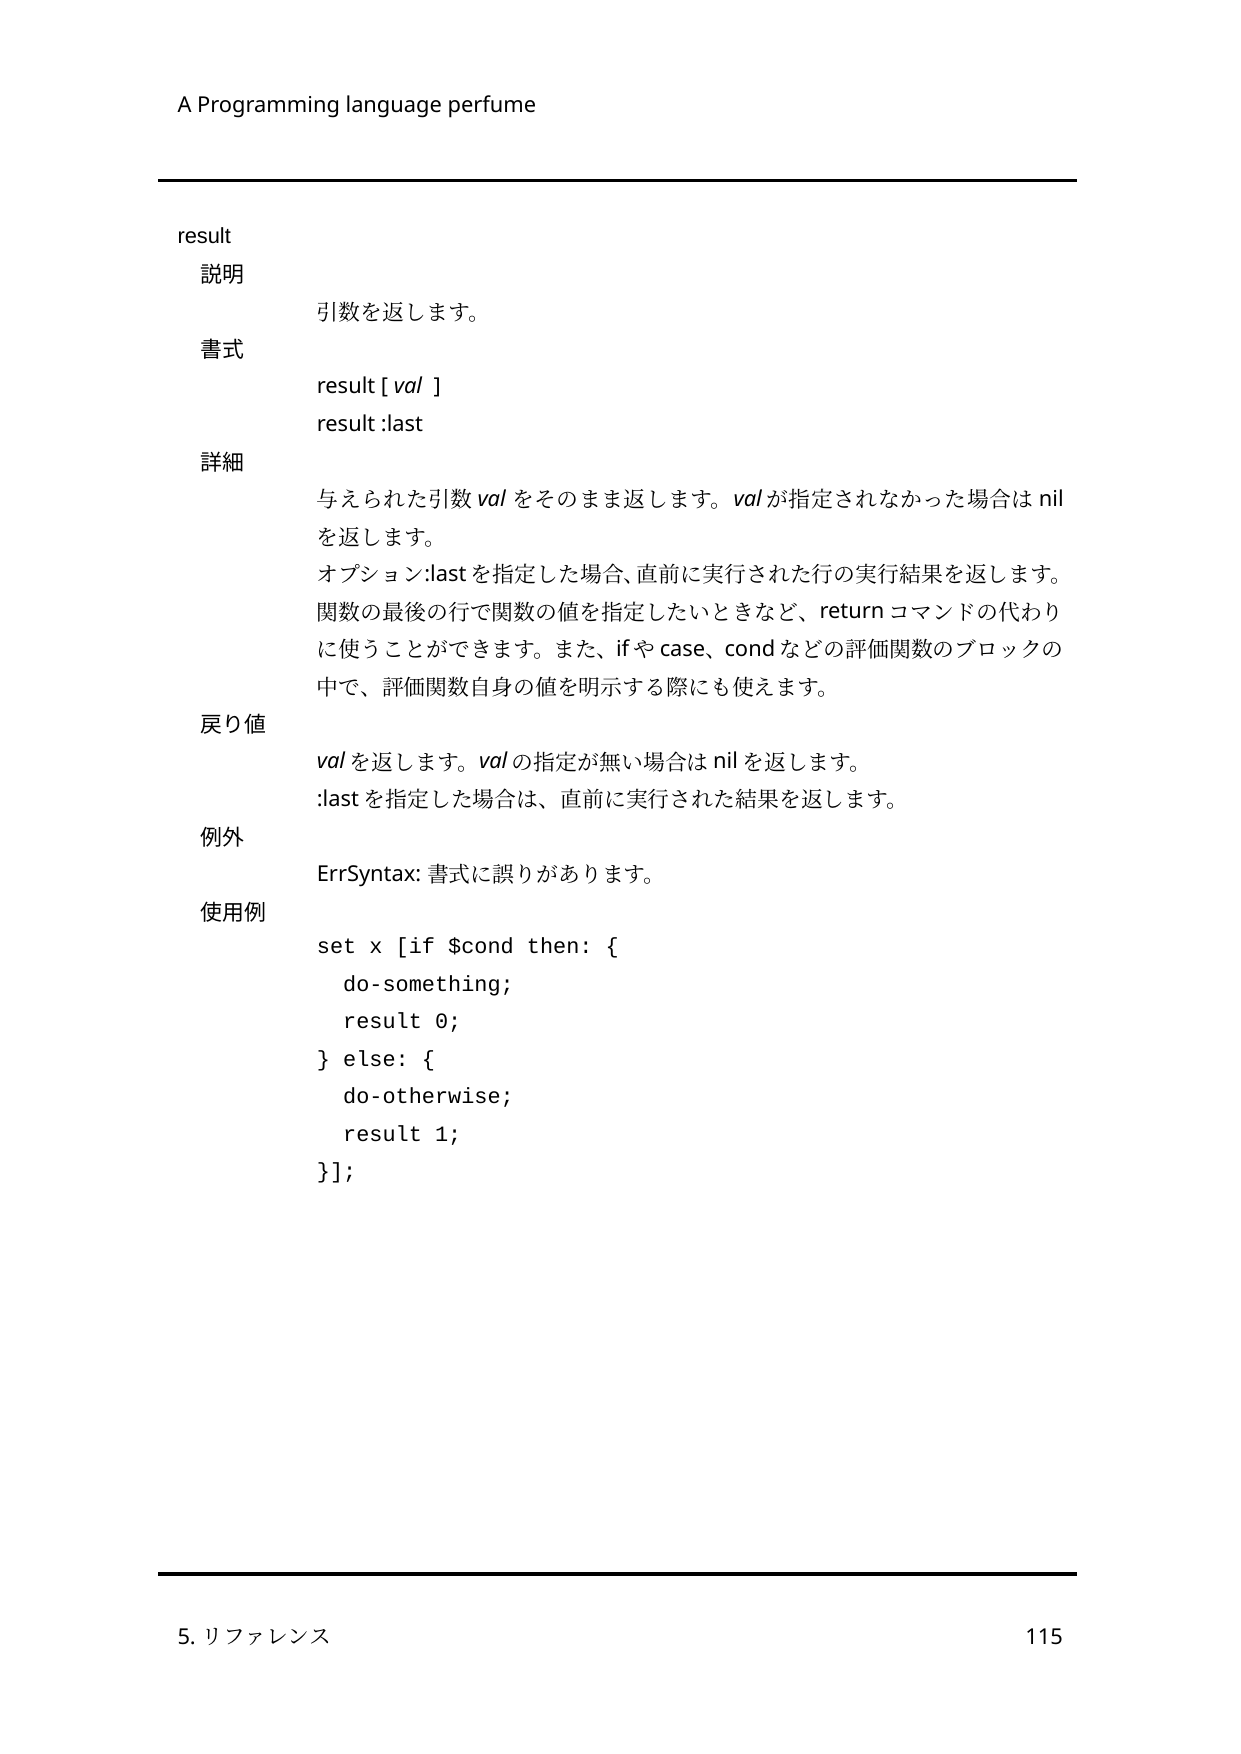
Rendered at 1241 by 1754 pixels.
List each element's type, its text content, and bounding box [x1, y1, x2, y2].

table_header 説明 [200, 254, 317, 329]
subtitle result [177, 217, 1063, 254]
table_cell ErrSyntax: 書式に誤りがあります。 [317, 817, 1063, 892]
table_cell 例外 [200, 817, 317, 892]
table_cell 与えられた引数val をそのまま返します。valが指定されなかった場合はnilを返します。 オプション:lastを指定した場合、直前に実行された行の実行結果を返します。 関数の最後の行で関数の値を指定したいときなど、returnコマンドの代わりに使うことができます。また、ifやcase、condなどの評価関数のブロックの中で、評価関数自身の値を明示する際にも使えます。 [317, 442, 1063, 704]
table_cell result [ val ] result :last [317, 329, 1063, 442]
table_cell 詳細 [200, 442, 317, 704]
table_cell 書式 [200, 329, 317, 442]
table_cell valを返します。valの指定が無い場合はnilを返します。 :lastを指定した場合は、直前に実行された結果を返します。 [317, 704, 1063, 817]
table_header 引数を返します。 [317, 254, 1063, 329]
table_cell set x [if $cond then: { do-something; result 0; } else: { do-otherwise; result 1; }]; [317, 892, 1063, 1192]
table_cell 戻り値 [200, 704, 317, 817]
table_cell 使用例 [200, 892, 317, 1192]
